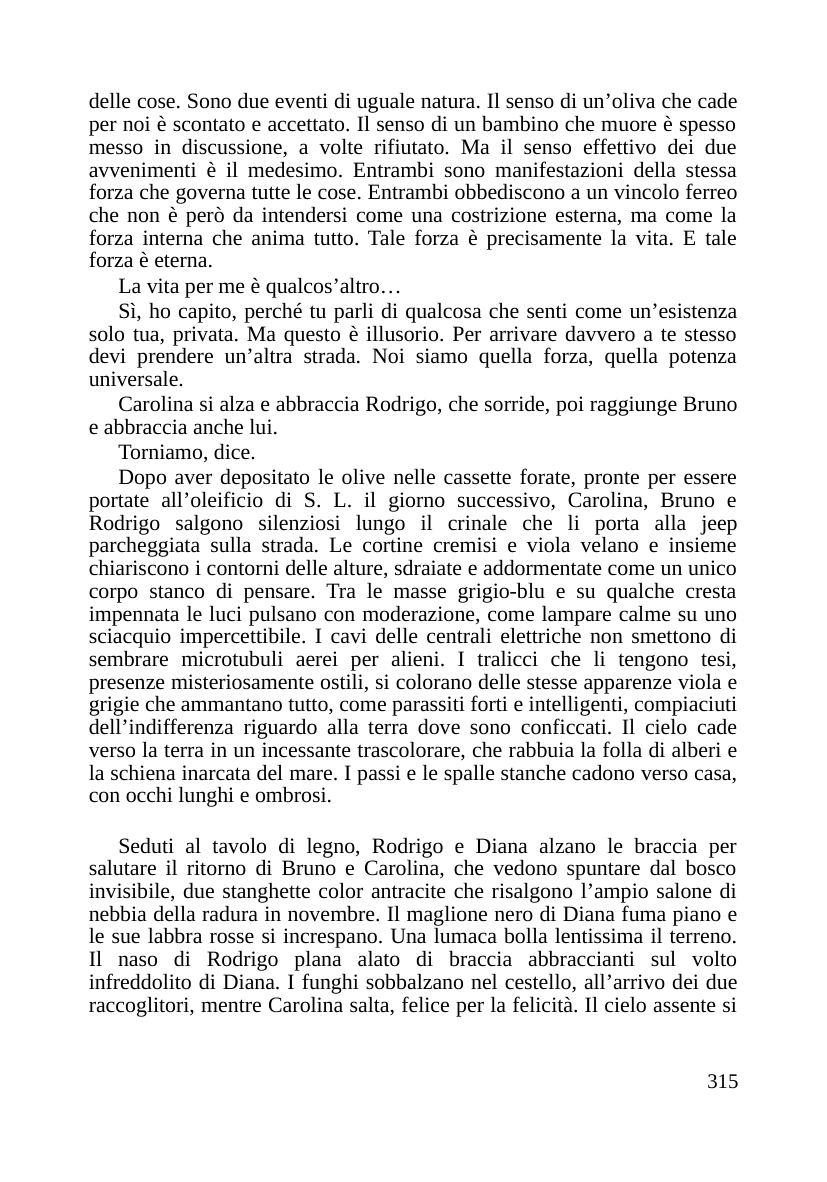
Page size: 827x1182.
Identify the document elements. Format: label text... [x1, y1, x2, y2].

text Dopo aver depositato le olive nelle cassette forate, pronte per essere portate all’oleificio di S. L. il giorno successivo, Carolina, Bruno e Rodrigo salgono silenziosi lungo il crinale che li porta alla jeep parcheggiata sulla strada. Le cortine cremisi e viola velano e insieme chiariscono i contorni delle alture, sdraiate e addormentate come un unico corpo stanco di pensare. Tra le masse grigio-blu e su qualche cresta impennata le luci pulsano con moderazione, come lampare calme su uno sciacquio impercettibile. I cavi delle centrali elettriche non smettono di sembrare microtubuli aerei per alieni. I tralicci che li tengono tesi, presenze misteriosamente ostili, si colorano delle stesse apparenze viola e grigie che ammantano tutto, come parassiti forti e intelligenti, compiaciuti dell’indifferenza riguardo alla terra dove sono conficcati. Il cielo cade verso la terra in un incessante trascolorare, che rabbuia la folla di alberi e la schiena inarcata del mare. I passi e le spalle stanche cadono verso casa, con occhi lunghi e ombrosi. [88, 464, 738, 807]
text delle cose. Sono due eventi di uguale natura. Il senso di un’oliva che cade per noi è scontato e accettato. Il senso di un bambino che muore è spesso messo in discussione, a volte rifiutato. Ma il senso effettivo dei due avvenimenti è il medesimo. Entrambi sono manifestazioni della stessa forza che governa tutte le cose. Entrambi obbediscono a un vincolo ferreo che non è però da intendersi come una costrizione esterna, ma come la forza interna che anima tutto. Tale forza è precisamente la vita. E tale forza è eterna. [88, 88, 738, 273]
text Torniamo, dice. [88, 439, 738, 464]
text Carolina si alza e abbraccia Rodrigo, che sorride, poi raggiunge Bruno e abbraccia anche lui. [88, 391, 738, 439]
text La vita per me è qualcos’altro… [88, 273, 738, 298]
text Sì, ho capito, perché tu parli di qualcosa che senti come un’esistenza solo tua, privata. Ma questo è illusorio. Per arrivare davvero a te stesso devi prendere un’altra strada. Noi siamo quella forza, quella potenza universale. [88, 298, 738, 391]
text Seduti al tavolo di legno, Rodrigo e Diana alzano le braccia per salutare il ritorno di Bruno e Carolina, che vedono spuntare dal bosco invisibile, due stanghette color antracite che risalgono l’ampio salone di nebbia della radura in novembre. Il maglione nero di Diana fuma piano e le sue labbra rosse si increspano. Una lumaca bolla lentissima il terreno. Il naso di Rodrigo plana alato di braccia abbraccianti sul volto infreddolito di Diana. I funghi sobbalzano nel cestello, all’arrivo dei due raccoglitori, mentre Carolina salta, felice per la felicità. Il cielo assente si [88, 833, 738, 1017]
